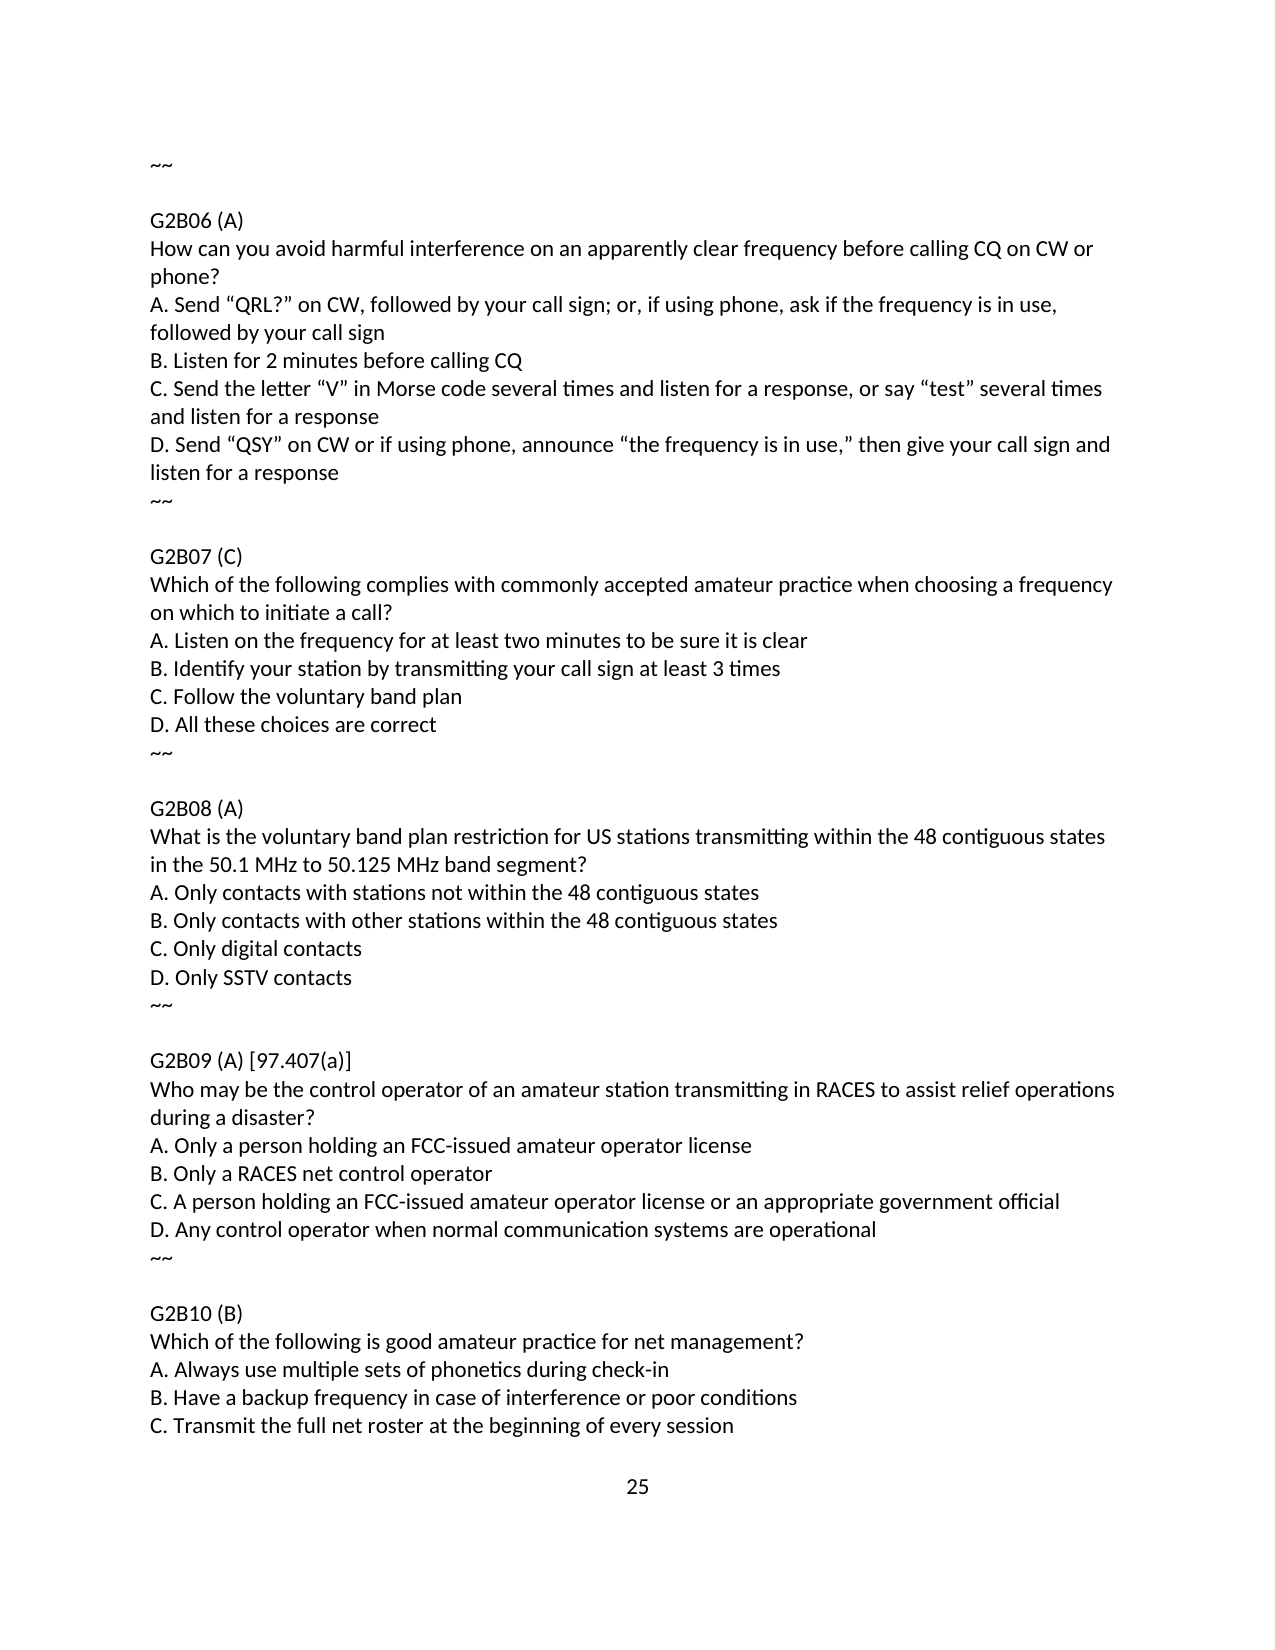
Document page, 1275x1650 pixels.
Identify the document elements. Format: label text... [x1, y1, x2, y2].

text A. Listen on the frequency for at least two minutes to be sure it is clear [150, 626, 1125, 654]
text C. Send the letter “V” in Morse code several times and listen for a response, or say “test” several times and listen for a response [150, 374, 1125, 430]
text G2B07 (C) [150, 542, 1125, 570]
text ~~ [150, 486, 1125, 514]
text ~~ [150, 738, 1125, 766]
text ~~ [150, 150, 1125, 178]
text A. Only a person holding an FCC-issued amateur operator license [150, 1131, 1125, 1159]
text G2B08 (A) [150, 794, 1125, 822]
text A. Send “QRL?” on CW, followed by your call sign; or, if using phone, ask if the frequency is in use, followed by your call sign [150, 290, 1125, 346]
text Which of the following complies with commonly accepted amateur practice when choosing a frequency on which to initiate a call? [150, 570, 1125, 626]
text G2B06 (A) [150, 206, 1125, 234]
text C. Transmit the full net roster at the beginning of every session [150, 1411, 1125, 1439]
text C. Only digital contacts [150, 934, 1125, 963]
text B. Listen for 2 minutes before calling CQ [150, 346, 1125, 374]
text B. Only contacts with other stations within the 48 contiguous states [150, 907, 1125, 934]
text C. Follow the voluntary band plan [150, 682, 1125, 710]
text B. Only a RACES net control operator [150, 1159, 1125, 1187]
text A. Only contacts with stations not within the 48 contiguous states [150, 878, 1125, 907]
text ~~ [150, 991, 1125, 1019]
text G2B10 (B) [150, 1299, 1125, 1327]
text Who may be the control operator of an amateur station transmitting in RACES to assist relief operations during a disaster? [150, 1075, 1125, 1131]
text ~~ [150, 1243, 1125, 1271]
text C. A person holding an FCC-issued amateur operator license or an appropriate government official [150, 1187, 1125, 1215]
text What is the voluntary band plan restriction for US stations transmitting within the 48 contiguous states in the 50.1 MHz to 50.125 MHz band segment? [150, 822, 1125, 878]
text Which of the following is good amateur practice for net management? [150, 1327, 1125, 1355]
text B. Identify your station by transmitting your call sign at least 3 times [150, 654, 1125, 682]
text D. Any control operator when normal communication systems are operational [150, 1215, 1125, 1243]
text D. All these choices are correct [150, 710, 1125, 738]
text How can you avoid harmful interference on an apparently clear frequency before calling CQ on CW or phone? [150, 234, 1125, 290]
text D. Only SSTV contacts [150, 963, 1125, 991]
text D. Send “QSY” on CW or if using phone, announce “the frequency is in use,” then give your call sign and listen for a response [150, 430, 1125, 486]
text G2B09 (A) [97.407(a)] [150, 1047, 1125, 1075]
text B. Have a backup frequency in case of interference or poor conditions [150, 1383, 1125, 1411]
text A. Always use multiple sets of phonetics during check-in [150, 1355, 1125, 1383]
